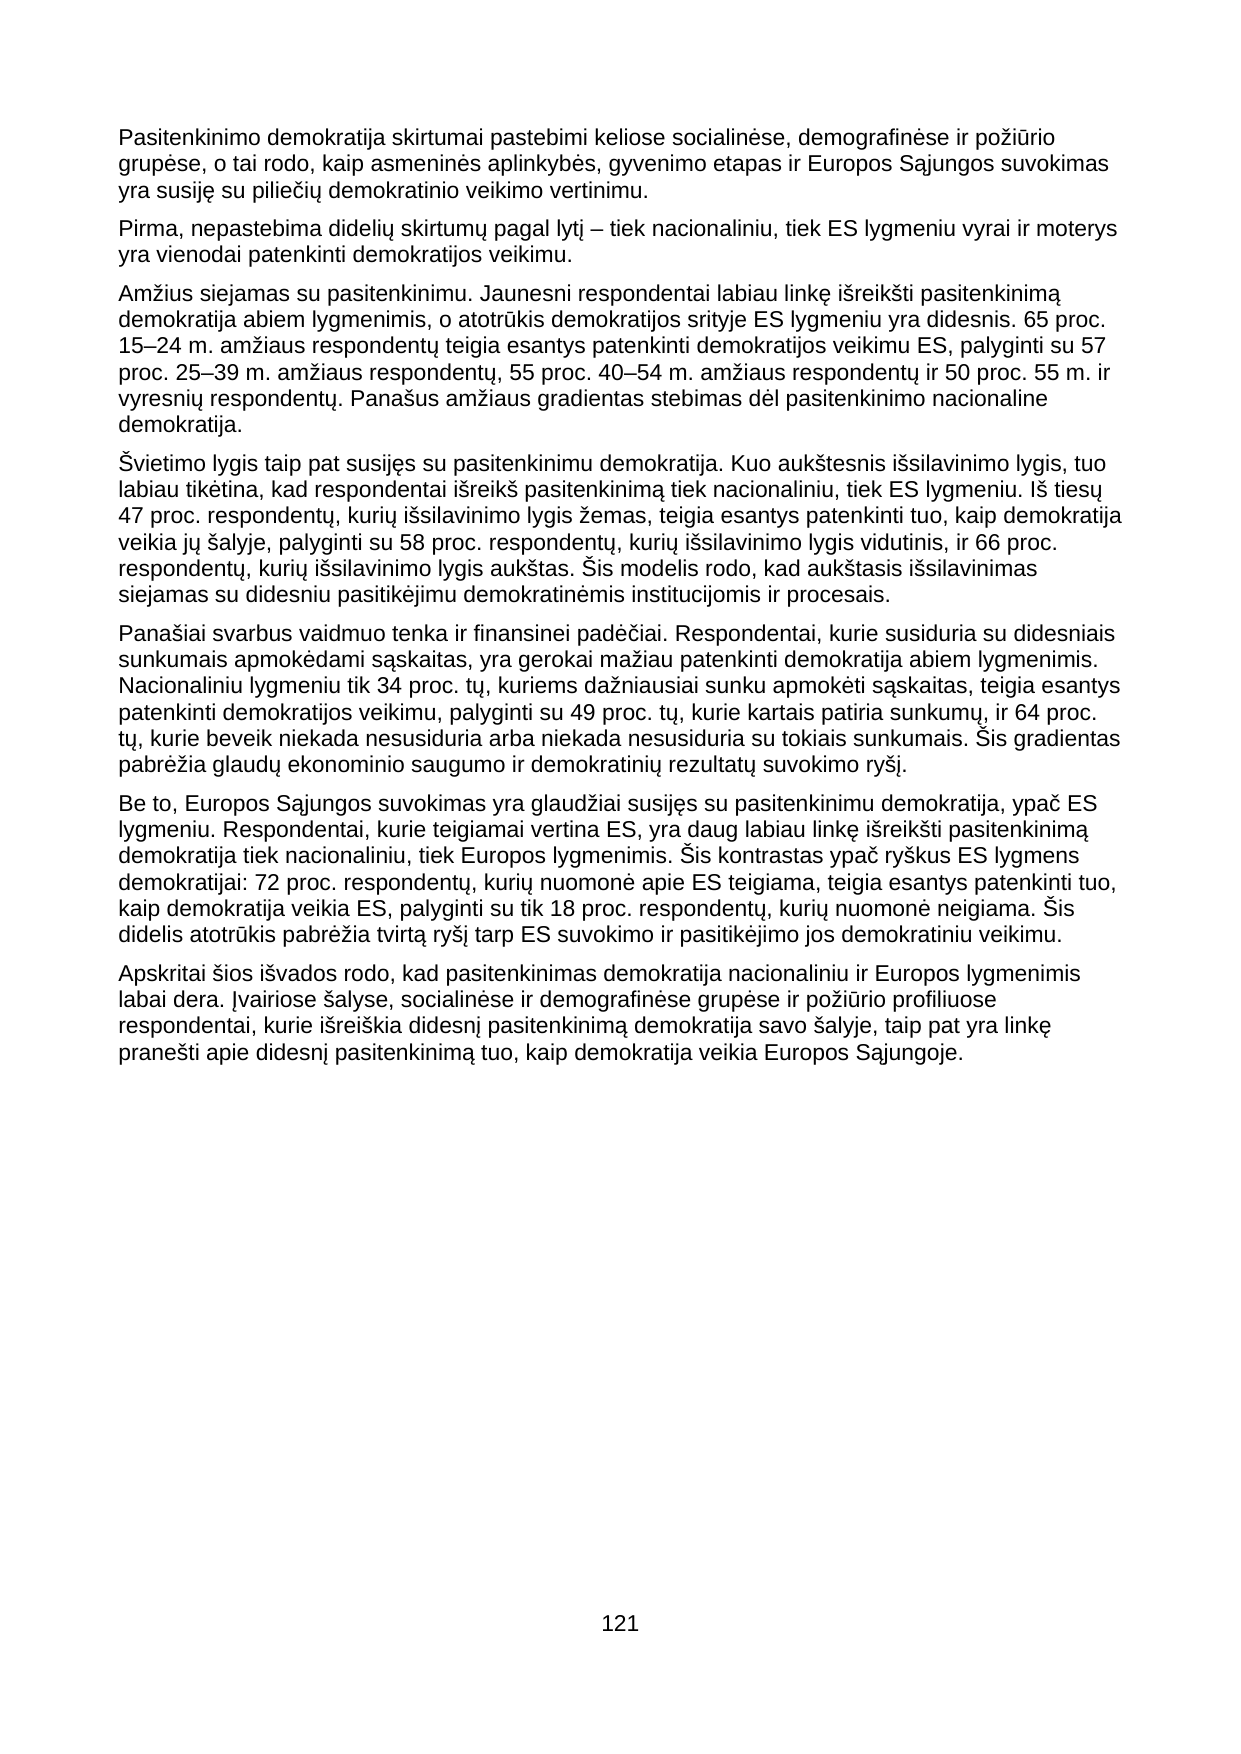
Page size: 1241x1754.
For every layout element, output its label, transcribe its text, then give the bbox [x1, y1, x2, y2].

text Panašiai svarbus vaidmuo tenka ir finansinei padėčiai. Respondentai, kurie susiduria su didesniais sunkumais apmokėdami sąskaitas, yra gerokai mažiau patenkinti demokratija abiem lygmenimis. Nacionaliniu lygmeniu tik 34 proc. tų, kuriems dažniausiai sunku apmokėti sąskaitas, teigia esantys patenkinti demokratijos veikimu, palyginti su 49 proc. tų, kurie kartais patiria sunkumų, ir 64 proc. tų, kurie beveik niekada nesusiduria arba niekada nesusiduria su tokiais sunkumais. Šis gradientas pabrėžia glaudų ekonominio saugumo ir demokratinių rezultatų suvokimo ryšį. [118, 619, 1122, 778]
text Amžius siejamas su pasitenkinimu. Jaunesni respondentai labiau linkę išreikšti pasitenkinimą demokratija abiem lygmenimis, o atotrūkis demokratijos srityje ES lygmeniu yra didesnis. 65 proc. 15–24 m. amžiaus respondentų teigia esantys patenkinti demokratijos veikimu ES, palyginti su 57 proc. 25–39 m. amžiaus respondentų, 55 proc. 40–54 m. amžiaus respondentų ir 50 proc. 55 m. ir vyresnių respondentų. Panašus amžiaus gradientas stebimas dėl pasitenkinimo nacionaline demokratija. [118, 279, 1122, 438]
text Apskritai šios išvados rodo, kad pasitenkinimas demokratija nacionaliniu ir Europos lygmenimis labai dera. Įvairiose šalyse, socialinėse ir demografinėse grupėse ir požiūrio profiliuose respondentai, kurie išreiškia didesnį pasitenkinimą demokratija savo šalyje, taip pat yra linkę pranešti apie didesnį pasitenkinimą tuo, kaip demokratija veikia Europos Sąjungoje. [118, 959, 1122, 1065]
text Pirma, nepastebima didelių skirtumų pagal lytį – tiek nacionaliniu, tiek ES lygmeniu vyrai ir moterys yra vienodai patenkinti demokratijos veikimu. [118, 215, 1122, 268]
text Pasitenkinimo demokratija skirtumai pastebimi keliose socialinėse, demografinėse ir požiūrio grupėse, o tai rodo, kaip asmeninės aplinkybės, gyvenimo etapas ir Europos Sąjungos suvokimas yra susiję su piliečių demokratinio veikimo vertinimu. [118, 124, 1122, 203]
text Be to, Europos Sąjungos suvokimas yra glaudžiai susijęs su pasitenkinimu demokratija, ypač ES lygmeniu. Respondentai, kurie teigiamai vertina ES, yra daug labiau linkę išreikšti pasitenkinimą demokratija tiek nacionaliniu, tiek Europos lygmenimis. Šis kontrastas ypač ryškus ES lygmens demokratijai: 72 proc. respondentų, kurių nuomonė apie ES teigiama, teigia esantys patenkinti tuo, kaip demokratija veikia ES, palyginti su tik 18 proc. respondentų, kurių nuomonė neigiama. Šis didelis atotrūkis pabrėžia tvirtą ryšį tarp ES suvokimo ir pasitikėjimo jos demokratiniu veikimu. [118, 789, 1122, 948]
text Švietimo lygis taip pat susijęs su pasitenkinimu demokratija. Kuo aukštesnis išsilavinimo lygis, tuo labiau tikėtina, kad respondentai išreikš pasitenkinimą tiek nacionaliniu, tiek ES lygmeniu. Iš tiesų 47 proc. respondentų, kurių išsilavinimo lygis žemas, teigia esantys patenkinti tuo, kaip demokratija veikia jų šalyje, palyginti su 58 proc. respondentų, kurių išsilavinimo lygis vidutinis, ir 66 proc. respondentų, kurių išsilavinimo lygis aukštas. Šis modelis rodo, kad aukštasis išsilavinimas siejamas su didesniu pasitikėjimu demokratinėmis institucijomis ir procesais. [118, 449, 1122, 608]
